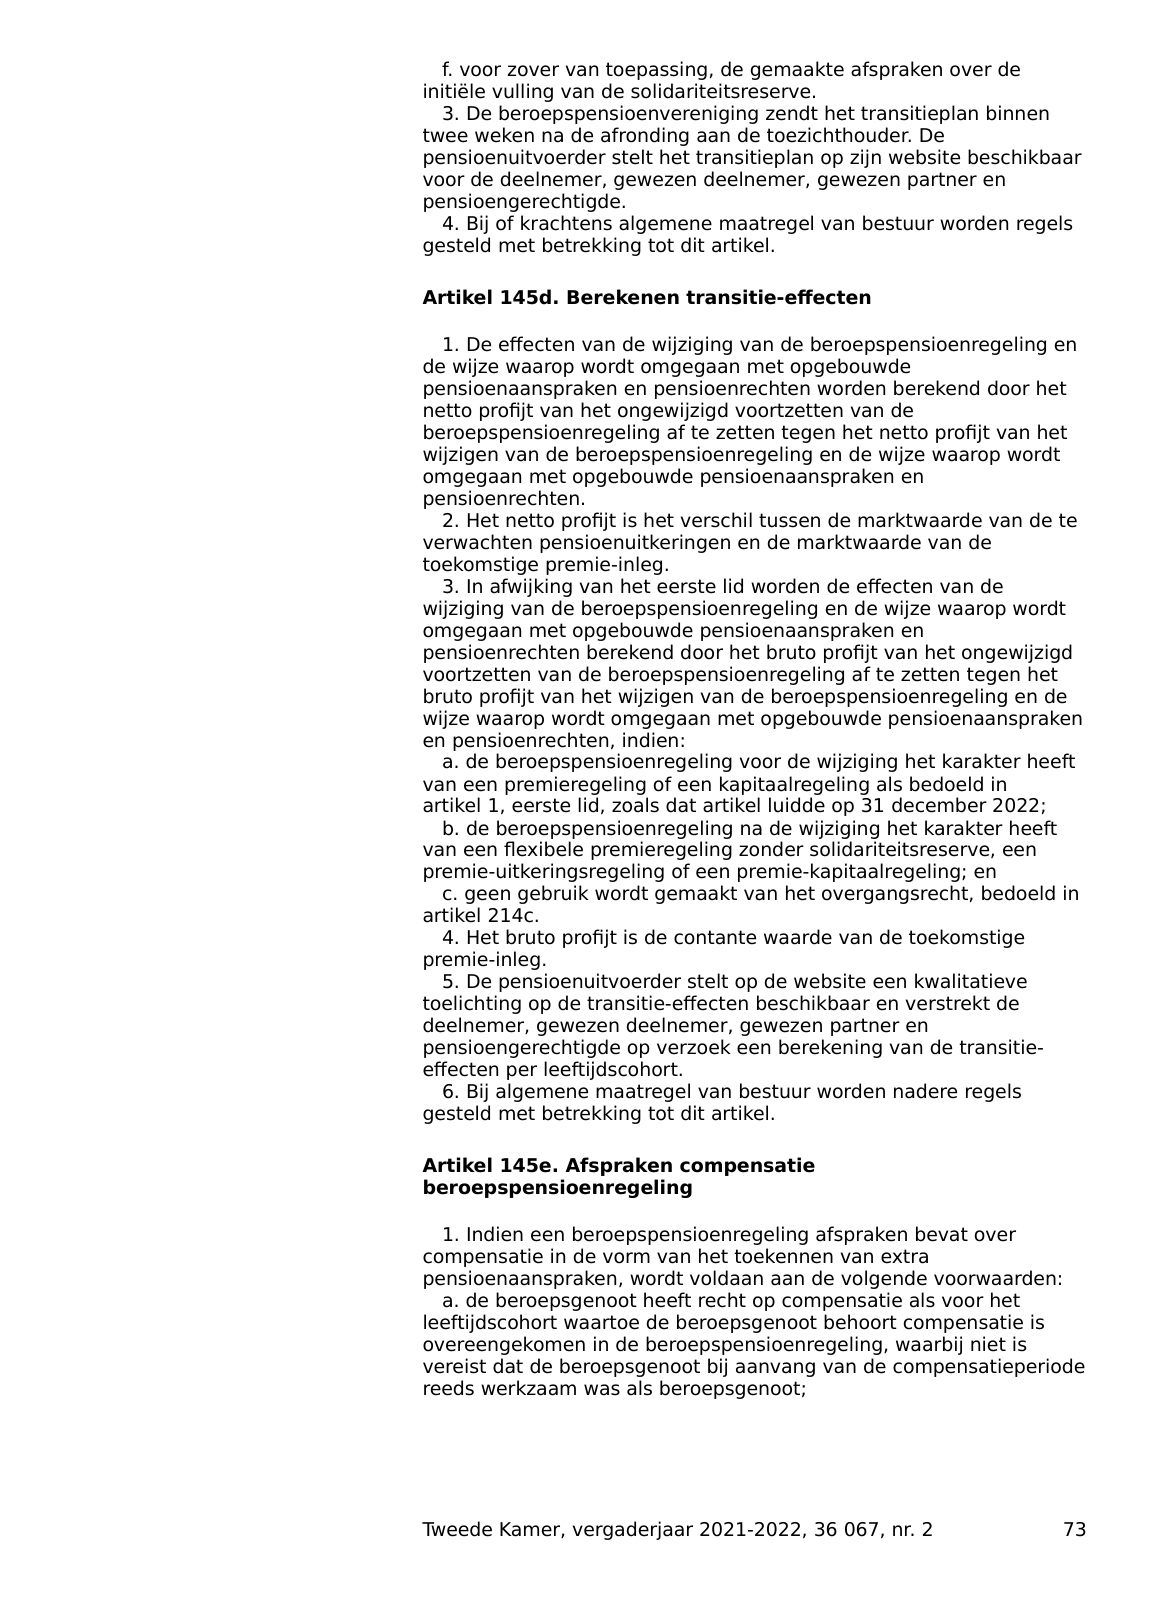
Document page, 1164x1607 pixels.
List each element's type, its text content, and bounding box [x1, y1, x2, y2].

subtitle Artikel 145d. Berekenen transitie-effecten [422, 287, 1087, 309]
text 1. De effecten van de wijziging van de beroepspensioenregeling en de wijze waarop wordt omgegaan met opgebouwde pensioenaanspraken en pensioenrechten worden berekend door het netto profijt van het ongewijzigd voortzetten van de beroepspensioenregeling af te zetten tegen het netto profijt van het wijzigen van de beroepspensioenregeling en de wijze waarop wordt omgegaan met opgebouwde pensioenaanspraken en pensioenrechten. [422, 334, 1087, 510]
text 3. De beroepspensioenvereniging zendt het transitieplan binnen twee weken na de afronding aan de toezichthouder. De pensioenuitvoerder stelt het transitieplan op zijn website beschikbaar voor de deelnemer, gewezen deelnemer, gewezen partner en pensioengerechtigde. [422, 103, 1087, 213]
text b. de beroepspensioenregeling na de wijziging het karakter heeft van een flexibele premieregeling zonder solidariteitsreserve, een premie-uitkeringsregeling of een premie-kapitaalregeling; en [422, 817, 1087, 883]
text 5. De pensioenuitvoerder stelt op de website een kwalitatieve toelichting op de transitie-effecten beschikbaar en verstrekt de deelnemer, gewezen deelnemer, gewezen partner en pensioengerechtigde op verzoek een berekening van de transitie-effecten per leeftijdscohort. [422, 971, 1087, 1081]
text f. voor zover van toepassing, de gemaakte afspraken over de initiële vulling van de solidariteitsreserve. [422, 59, 1087, 103]
text 4. Bij of krachtens algemene maatregel van bestuur worden regels gesteld met betrekking tot dit artikel. [422, 213, 1087, 257]
text 1. Indien een beroepspensioenregeling afspraken bevat over compensatie in de vorm van het toekennen van extra pensioenaanspraken, wordt voldaan aan de volgende voorwaarden: [422, 1224, 1087, 1290]
text 3. In afwijking van het eerste lid worden de effecten van de wijziging van de beroepspensioenregeling en de wijze waarop wordt omgegaan met opgebouwde pensioenaanspraken en pensioenrechten berekend door het bruto profijt van het ongewijzigd voortzetten van de beroepspensioenregeling af te zetten tegen het bruto profijt van het wijzigen van de beroepspensioenregeling en de wijze waarop wordt omgegaan met opgebouwde pensioenaanspraken en pensioenrechten, indien: [422, 576, 1087, 751]
text 6. Bij algemene maatregel van bestuur worden nadere regels gesteld met betrekking tot dit artikel. [422, 1081, 1087, 1125]
subtitle Artikel 145e. Afspraken compensatie beroepspensioenregeling [422, 1155, 1087, 1199]
text a. de beroepspensioenregeling voor de wijziging het karakter heeft van een premieregeling of een kapitaalregeling als bedoeld in artikel 1, eerste lid, zoals dat artikel luidde op 31 december 2022; [422, 751, 1087, 817]
text c. geen gebruik wordt gemaakt van het overgangsrecht, bedoeld in artikel 214c. [422, 883, 1087, 927]
text 4. Het bruto profijt is de contante waarde van de toekomstige premie-inleg. [422, 927, 1087, 971]
text a. de beroepsgenoot heeft recht op compensatie als voor het leeftijdscohort waartoe de beroepsgenoot behoort compensatie is overeengekomen in de beroepspensioenregeling, waarbij niet is vereist dat de beroepsgenoot bij aanvang van de compensatieperiode reeds werkzaam was als beroepsgenoot; [422, 1290, 1087, 1400]
text 2. Het netto profijt is het verschil tussen de marktwaarde van de te verwachten pensioenuitkeringen en de marktwaarde van de toekomstige premie-inleg. [422, 510, 1087, 576]
